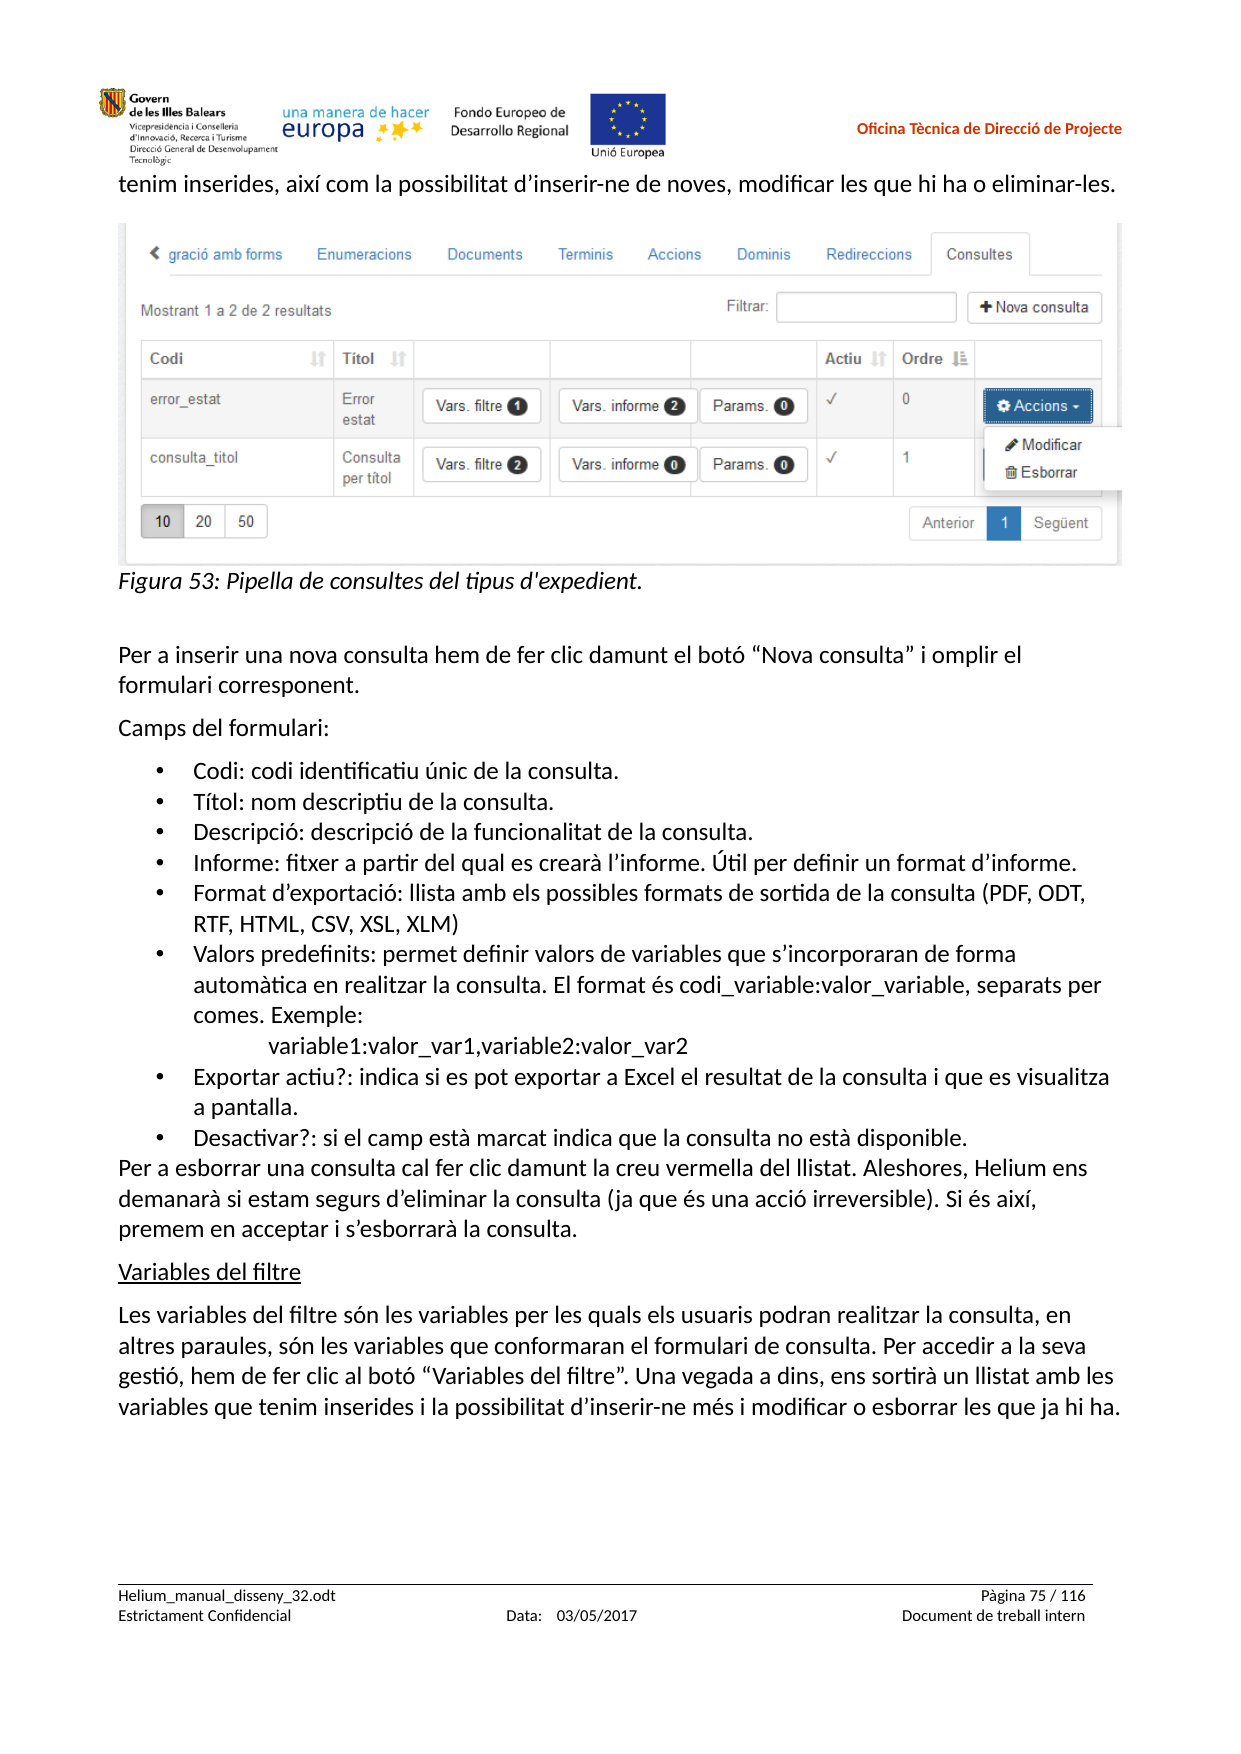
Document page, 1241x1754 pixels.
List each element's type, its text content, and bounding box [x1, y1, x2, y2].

list Desactivar?: si el camp està marcat indica que la consulta no està disponible. [156, 1122, 1122, 1152]
text Per a inserir una nova consulta hem de fer clic damunt el botó “Nova consulta” i omplir el formulari corresponent. [118, 639, 1122, 700]
text Les variables del filtre són les variables per les quals els usuaris podran realitzar la consulta, en altres paraules, són les variables que conformaran el formulari de consulta. Per accedir a la seva gestió, hem de fer clic al botó “Variables del filtre”. Una vegada a dins, ens sortirà un llistat amb les variables que tenim inserides i la possibilitat d’inserir-ne més i modificar o esborrar les que ja hi ha. [118, 1299, 1122, 1421]
picture [118, 223, 1123, 566]
list Codi: codi identificatiu únic de la consulta. [156, 755, 1122, 786]
text tenim inserides, així com la possibilitat d’inserir-ne de noves, modificar les que hi ha o eliminar-les. [118, 168, 1122, 198]
list Descripció: descripció de la funcionalitat de la consulta. [156, 816, 1122, 847]
text Figura 53: Pipella de consultes del tipus d'expedient. [118, 566, 1122, 596]
list Informe: fitxer a partir del qual es crearà l’informe. Útil per definir un format d’informe. [156, 847, 1122, 877]
list Valors predefinits: permet definir valors de variables que s’incorporaran de forma automàtica en realitzar la consulta. El format és codi_variable:valor_variable, separats per comes. Exemple: variable1:valor_var1,variable2:valor_var2 [156, 938, 1122, 1061]
text Per a esborrar una consulta cal fer clic damunt la creu vermella del llistat. Aleshores, Helium ens demanarà si estam segurs d’eliminar la consulta (ja que és una acció irreversible). Si és així, premem en acceptar i s’esborrarà la consulta. [118, 1152, 1122, 1244]
list Títol: nom descriptiu de la consulta. [156, 786, 1122, 816]
text Variables del filtre [118, 1256, 1122, 1287]
list Format d’exportació: llista amb els possibles formats de sortida de la consulta (PDF, ODT, RTF, HTML, CSV, XSL, XLM) [156, 877, 1122, 938]
text Camps del formulari: [118, 712, 1122, 743]
list Exportar actiu?: indica si es pot exportar a Excel el resultat de la consulta i que es visualitza a pantalla. [156, 1061, 1122, 1122]
picture [99, 87, 668, 166]
